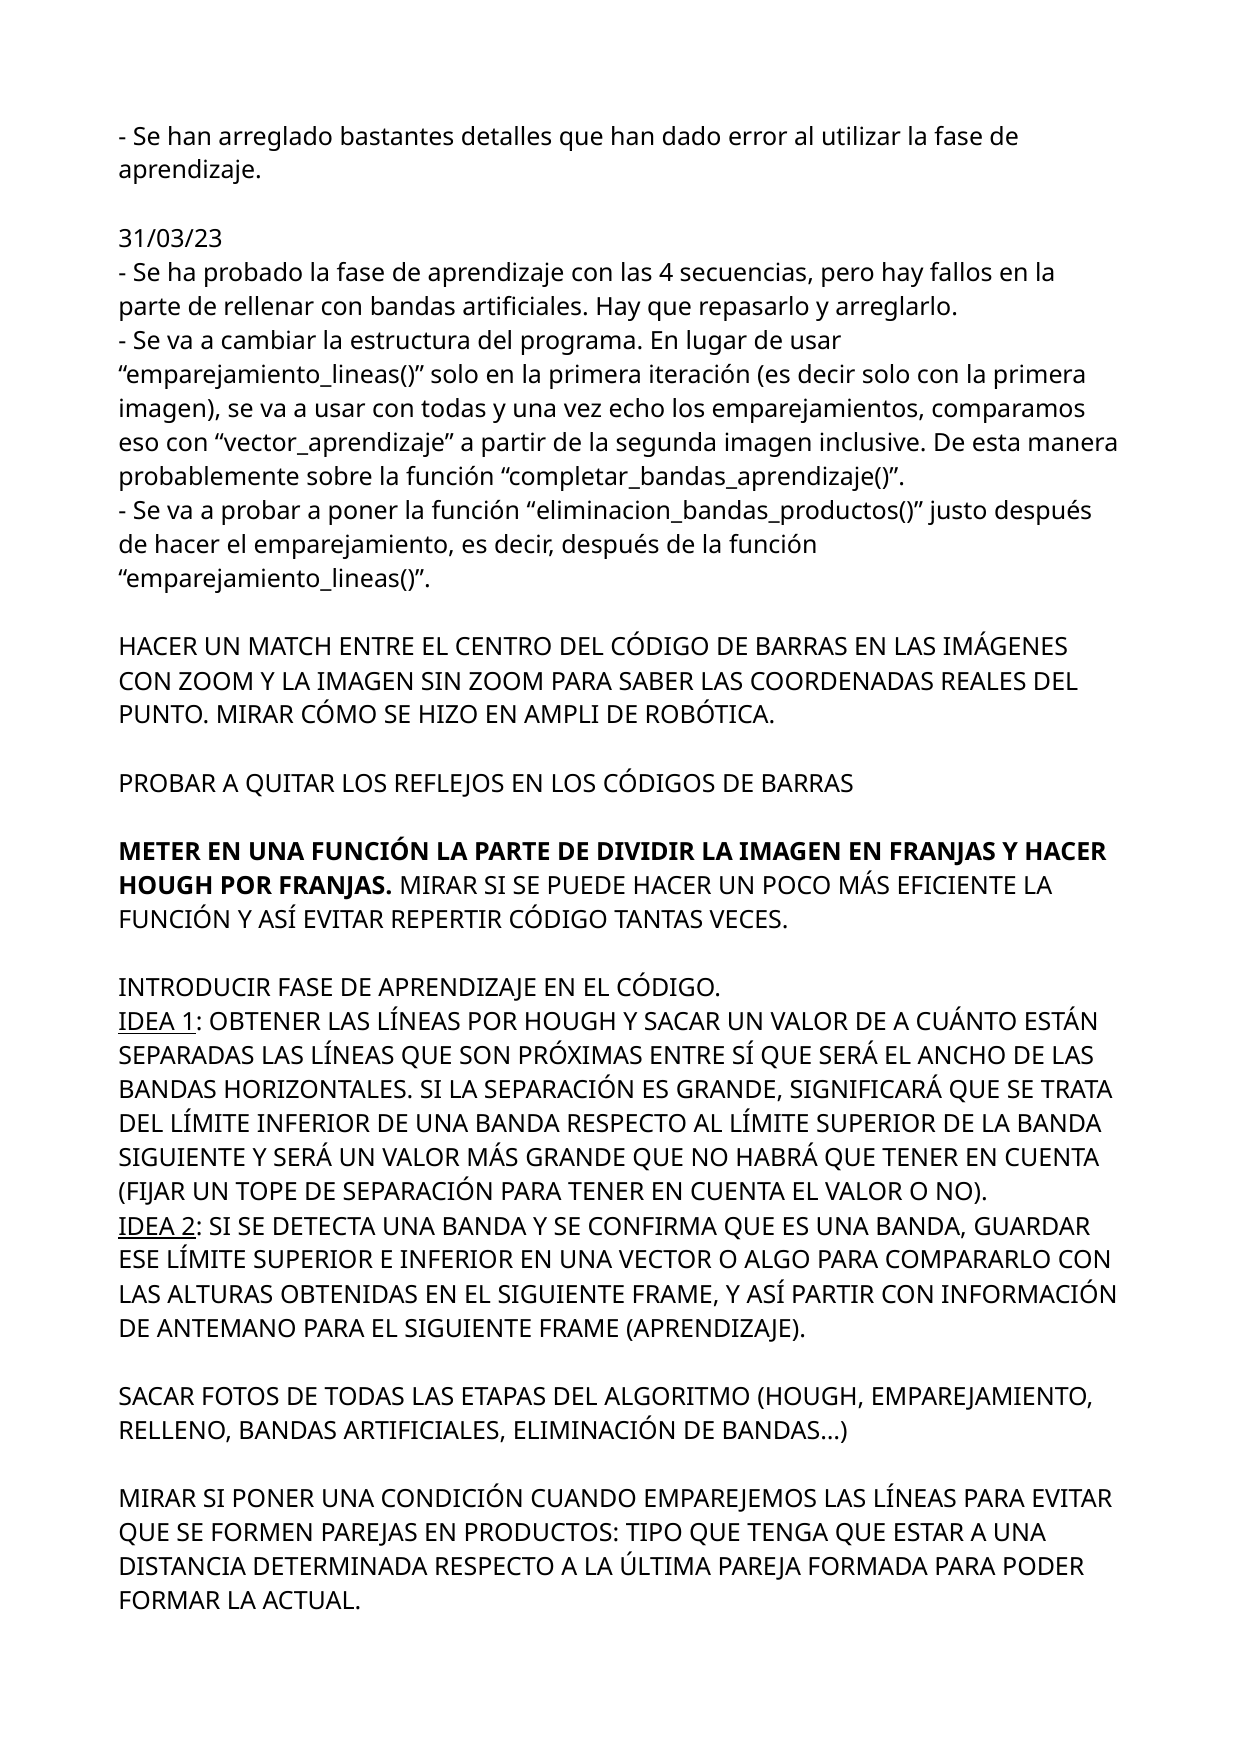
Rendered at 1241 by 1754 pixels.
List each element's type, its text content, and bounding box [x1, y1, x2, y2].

text PROBAR A QUITAR LOS REFLEJOS EN LOS CÓDIGOS DE BARRAS [118, 765, 1122, 799]
text 31/03/23 [118, 220, 1122, 254]
text IDEA 1: OBTENER LAS LÍNEAS POR HOUGH Y SACAR UN VALOR DE A CUÁNTO ESTÁN SEPARADAS LAS LÍNEAS QUE SON PRÓXIMAS ENTRE SÍ QUE SERÁ EL ANCHO DE LAS BANDAS HORIZONTALES. SI LA SEPARACIÓN ES GRANDE, SIGNIFICARÁ QUE SE TRATA DEL LÍMITE INFERIOR DE UNA BANDA RESPECTO AL LÍMITE SUPERIOR DE LA BANDA SIGUIENTE Y SERÁ UN VALOR MÁS GRANDE QUE NO HABRÁ QUE TENER EN CUENTA (FIJAR UN TOPE DE SEPARACIÓN PARA TENER EN CUENTA EL VALOR O NO). [118, 1004, 1122, 1208]
text MIRAR SI PONER UNA CONDICIÓN CUANDO EMPAREJEMOS LAS LÍNEAS PARA EVITAR QUE SE FORMEN PAREJAS EN PRODUCTOS: TIPO QUE TENGA QUE ESTAR A UNA DISTANCIA DETERMINADA RESPECTO A LA ÚLTIMA PAREJA FORMADA PARA PODER FORMAR LA ACTUAL. [118, 1481, 1122, 1617]
text SACAR FOTOS DE TODAS LAS ETAPAS DEL ALGORITMO (HOUGH, EMPAREJAMIENTO, RELLENO, BANDAS ARTIFICIALES, ELIMINACIÓN DE BANDAS…) [118, 1378, 1122, 1447]
text HACER UN MATCH ENTRE EL CENTRO DEL CÓDIGO DE BARRAS EN LAS IMÁGENES CON ZOOM Y LA IMAGEN SIN ZOOM PARA SABER LAS COORDENADAS REALES DEL PUNTO. MIRAR CÓMO SE HIZO EN AMPLI DE ROBÓTICA. [118, 629, 1122, 731]
text METER EN UNA FUNCIÓN LA PARTE DE DIVIDIR LA IMAGEN EN FRANJAS Y HACER HOUGH POR FRANJAS. MIRAR SI SE PUEDE HACER UN POCO MÁS EFICIENTE LA FUNCIÓN Y ASÍ EVITAR REPERTIR CÓDIGO TANTAS VECES. [118, 833, 1122, 936]
text - Se ha probado la fase de aprendizaje con las 4 secuencias, pero hay fallos en la parte de rellenar con bandas artificiales. Hay que repasarlo y arreglarlo. [118, 254, 1122, 322]
text - Se va a probar a poner la función “eliminacion_bandas_productos()” justo después de hacer el emparejamiento, es decir, después de la función “emparejamiento_lineas()”. [118, 493, 1122, 595]
text - Se va a cambiar la estructura del programa. En lugar de usar “emparejamiento_lineas()” solo en la primera iteración (es decir solo con la primera imagen), se va a usar con todas y una vez echo los emparejamientos, comparamos eso con “vector_aprendizaje” a partir de la segunda imagen inclusive. De esta manera probablemente sobre la función “completar_bandas_aprendizaje()”. [118, 322, 1122, 493]
text IDEA 2: SI SE DETECTA UNA BANDA Y SE CONFIRMA QUE ES UNA BANDA, GUARDAR ESE LÍMITE SUPERIOR E INFERIOR EN UNA VECTOR O ALGO PARA COMPARARLO CON LAS ALTURAS OBTENIDAS EN EL SIGUIENTE FRAME, Y ASÍ PARTIR CON INFORMACIÓN DE ANTEMANO PARA EL SIGUIENTE FRAME (APRENDIZAJE). [118, 1208, 1122, 1344]
text - Se han arreglado bastantes detalles que han dado error al utilizar la fase de aprendizaje. [118, 118, 1122, 186]
text INTRODUCIR FASE DE APRENDIZAJE EN EL CÓDIGO. [118, 970, 1122, 1004]
